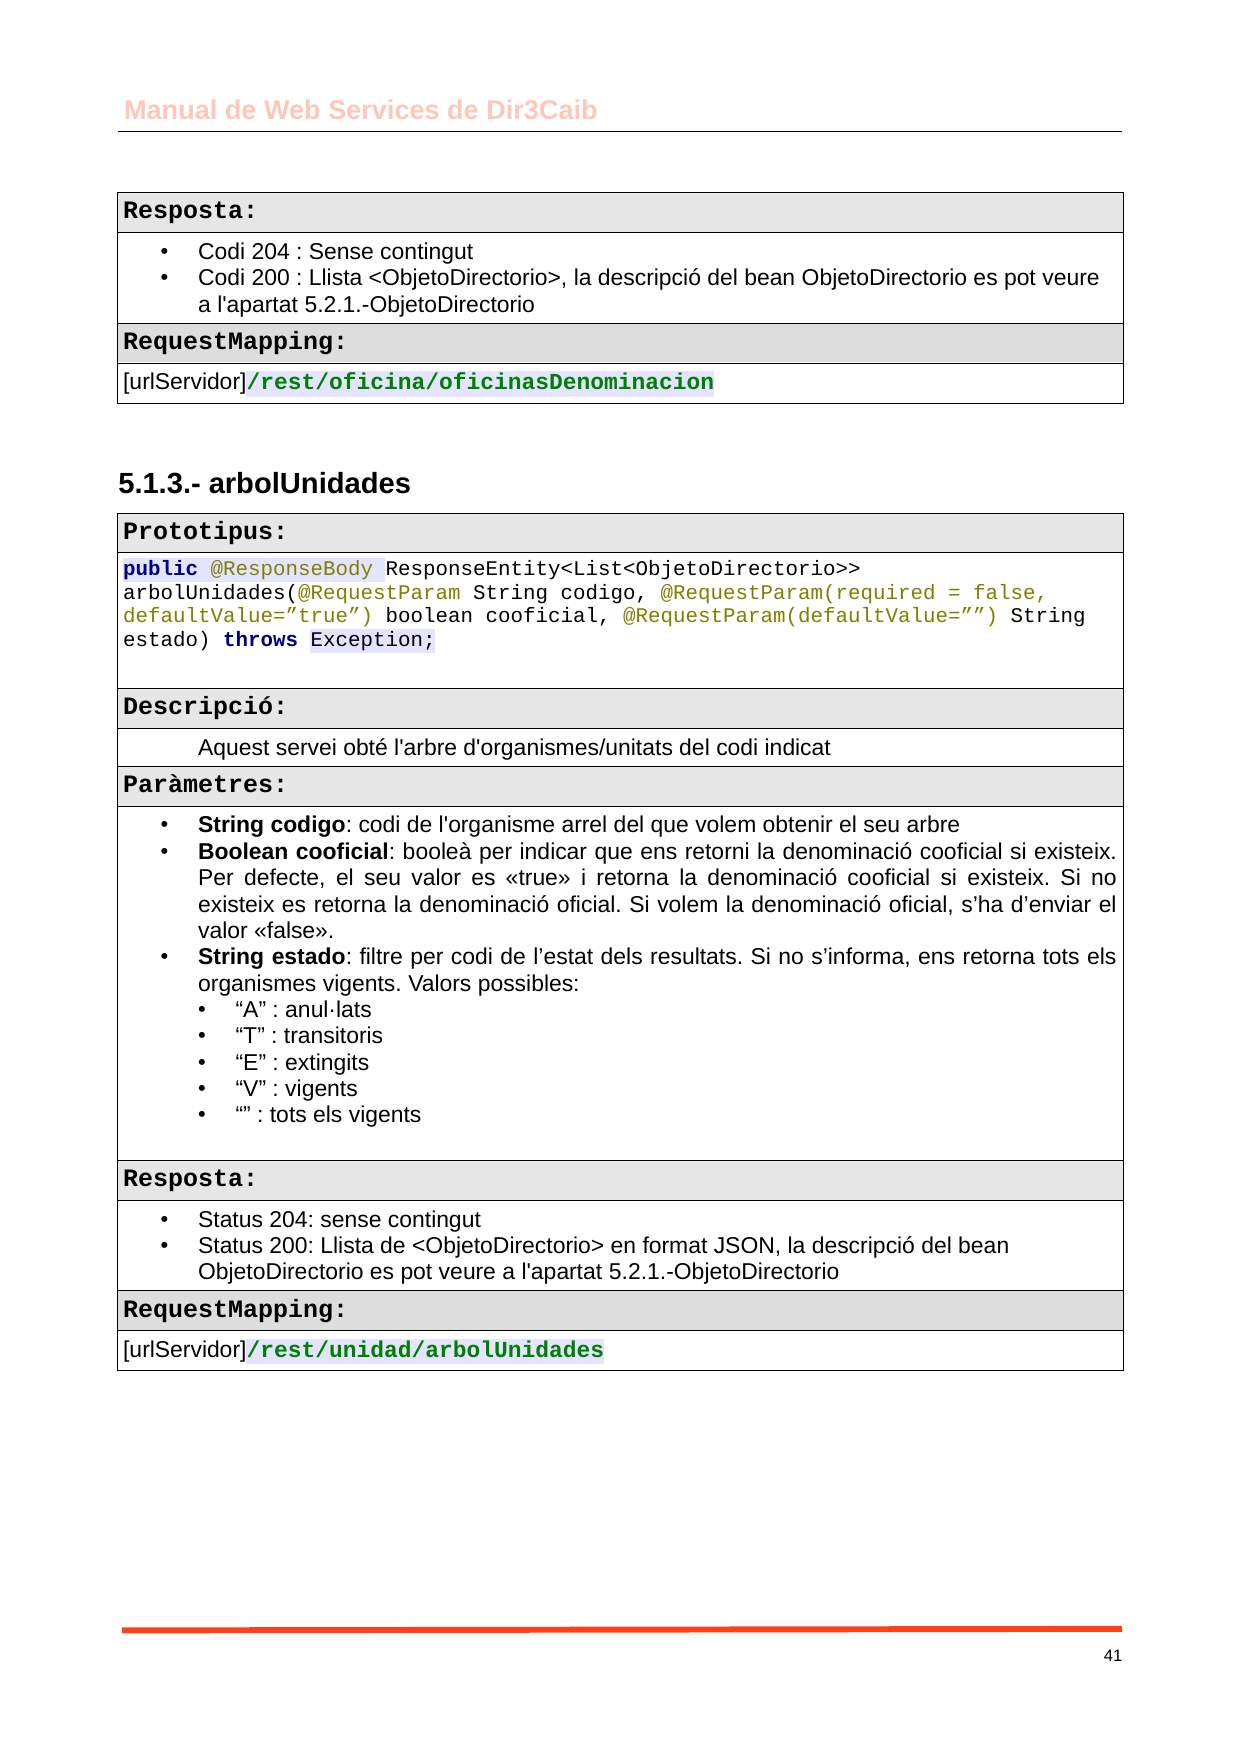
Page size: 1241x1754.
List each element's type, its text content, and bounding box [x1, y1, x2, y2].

subtitle arbolUnidades [118, 466, 1122, 500]
table_cell [urlServidor]/rest/oficina/oficinasDenominacion [118, 364, 1123, 402]
table_cell RequestMapping: [118, 1291, 1123, 1330]
table_cell Status 204: sense contingut Status 200: Llista de <ObjetoDirectorio> en format JSON, la descripció del bean ObjetoDirectorio es pot veure a l'apartat 5.2.1.-ObjetoDirectorio [118, 1201, 1123, 1290]
table_cell String codigo: codi de l'organisme arrel del que volem obtenir el seu arbre Boolean cooficial: booleà per indicar que ens retorni la denominació cooficial si existeix. Per defecte, el seu valor es «true» i retorna la denominació cooficial si existeix. Si no existeix es retorna la denominació oficial. Si volem la denominació oficial, s’ha d’enviar el valor «false». String estado: filtre per codi de l’estat dels resultats. Si no s’informa, ens retorna tots els organismes vigents. Valors possibles: “A” : anul·lats “T” : transitoris “E” : extingits “V” : vigents “” : tots els vigents [118, 807, 1123, 1160]
table_cell public @ResponseBody ResponseEntity<List<ObjetoDirectorio>> arbolUnidades(@RequestParam String codigo, @RequestParam(required = false, defaultValue=”true”) boolean cooficial, @RequestParam(defaultValue=””) String estado) throws Exception; [118, 553, 1123, 688]
table_cell Resposta: [118, 1161, 1123, 1200]
table_cell RequestMapping: [118, 324, 1123, 362]
table_cell Resposta: [118, 193, 1123, 232]
table_cell Descripció: [118, 689, 1123, 728]
table_cell Paràmetres: [118, 767, 1123, 806]
table_cell [urlServidor]/rest/unidad/arbolUnidades [118, 1331, 1123, 1370]
table_cell Aquest servei obté l'arbre d'organismes/unitats del codi indicat [118, 729, 1123, 766]
table_cell Codi 204 : Sense contingut Codi 200 : Llista <ObjetoDirectorio>, la descripció del bean ObjetoDirectorio es pot veure a l'apartat 5.2.1.-ObjetoDirectorio [118, 233, 1123, 323]
table_header Prototipus: [118, 514, 1123, 552]
